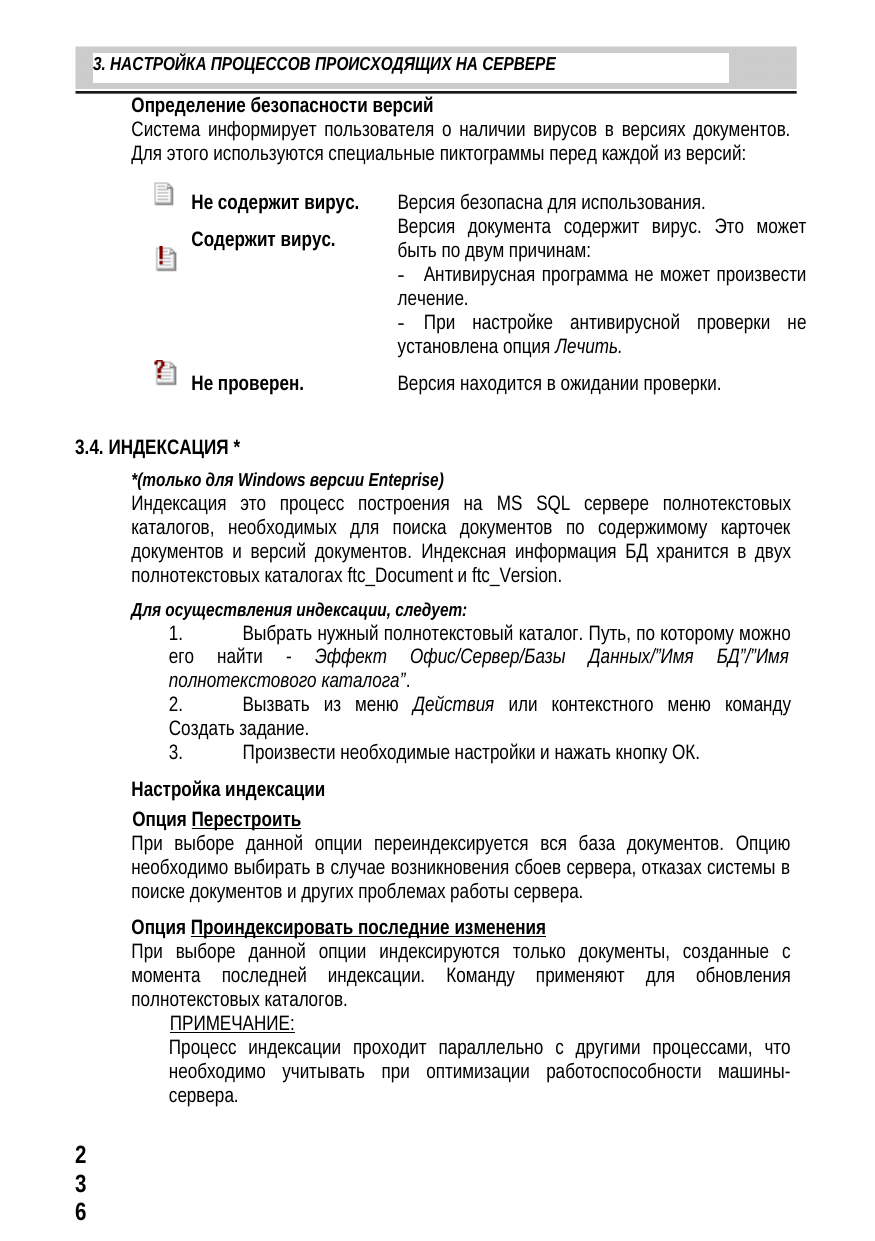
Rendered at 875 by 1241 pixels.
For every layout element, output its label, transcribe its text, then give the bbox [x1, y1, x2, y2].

text Система информирует пользователя о наличии вирусов в версиях документов. Для этого используются специальные пиктограммы перед каждой из версий: [131, 117, 791, 165]
text Опция Проиндексировать последние изменения [131, 915, 791, 939]
text Опция Перестроить [132, 807, 791, 831]
text При выборе данной опции индексируются только документы, созданные с момента последней индексации. Команду применяют для обновления полнотекстовых каталогов. [131, 939, 791, 1011]
text При выборе данной опции переиндексируется вся база документов. Опцию необходимо выбирать в случае возникновения сбоев сервера, отказах системы в поиске документов и других проблемах работы сервера. [131, 831, 791, 903]
list Произвести необходимые настройки и нажать кнопку ОК. [169, 740, 791, 764]
table_cell Не проверен. [180, 358, 386, 410]
list Выбрать нужный полнотекстовый каталог. Путь, по которому можно его найти - Эффект Офис/Сервер/Базы Данных/”Имя БД”/”Имя полнотекстового каталога”. [169, 621, 791, 692]
text *(только для Windows версии Enteprise) [131, 469, 791, 491]
text Для осуществления индексации, следует: [131, 599, 791, 621]
table_cell [143, 214, 180, 358]
subtitle Настройка индексации [131, 777, 791, 801]
table_header [143, 178, 180, 214]
text Индексация это процесс построения на MS SQL сервере полнотекстовых каталогов, необходимых для поиска документов по содержимому карточек документов и версий документов. Индексная информация БД хранится в двух полнотекстовых каталогах ftc_Document и ftc_Version. [131, 491, 791, 586]
table_cell Содержит вирус. [180, 214, 386, 358]
table_cell Версия находится в ожидании проверки. [386, 358, 818, 410]
table_header Не содержит вирус. [180, 178, 386, 214]
subtitle Определение безопасности версий [131, 94, 791, 117]
text Процесс индексации проходит параллельно с другими процессами, что необходимо учитывать при оптимизации работоспособности машины-сервера. [169, 1035, 791, 1107]
table_cell [143, 358, 180, 410]
list Вызвать из меню Действия или контекстного меню команду Создать задание. [169, 692, 791, 740]
text Примечание: [169, 1011, 791, 1035]
subtitle 3.4. Индексация * [75, 435, 791, 459]
table_header Версия безопасна для использования. [386, 178, 818, 214]
table_cell Версия документа содержит вирус. Это может быть по двум причинам: Антивирусная программа не может произвести лечение. При настройке антивирусной проверки не установлена опция Лечить. [386, 214, 818, 358]
